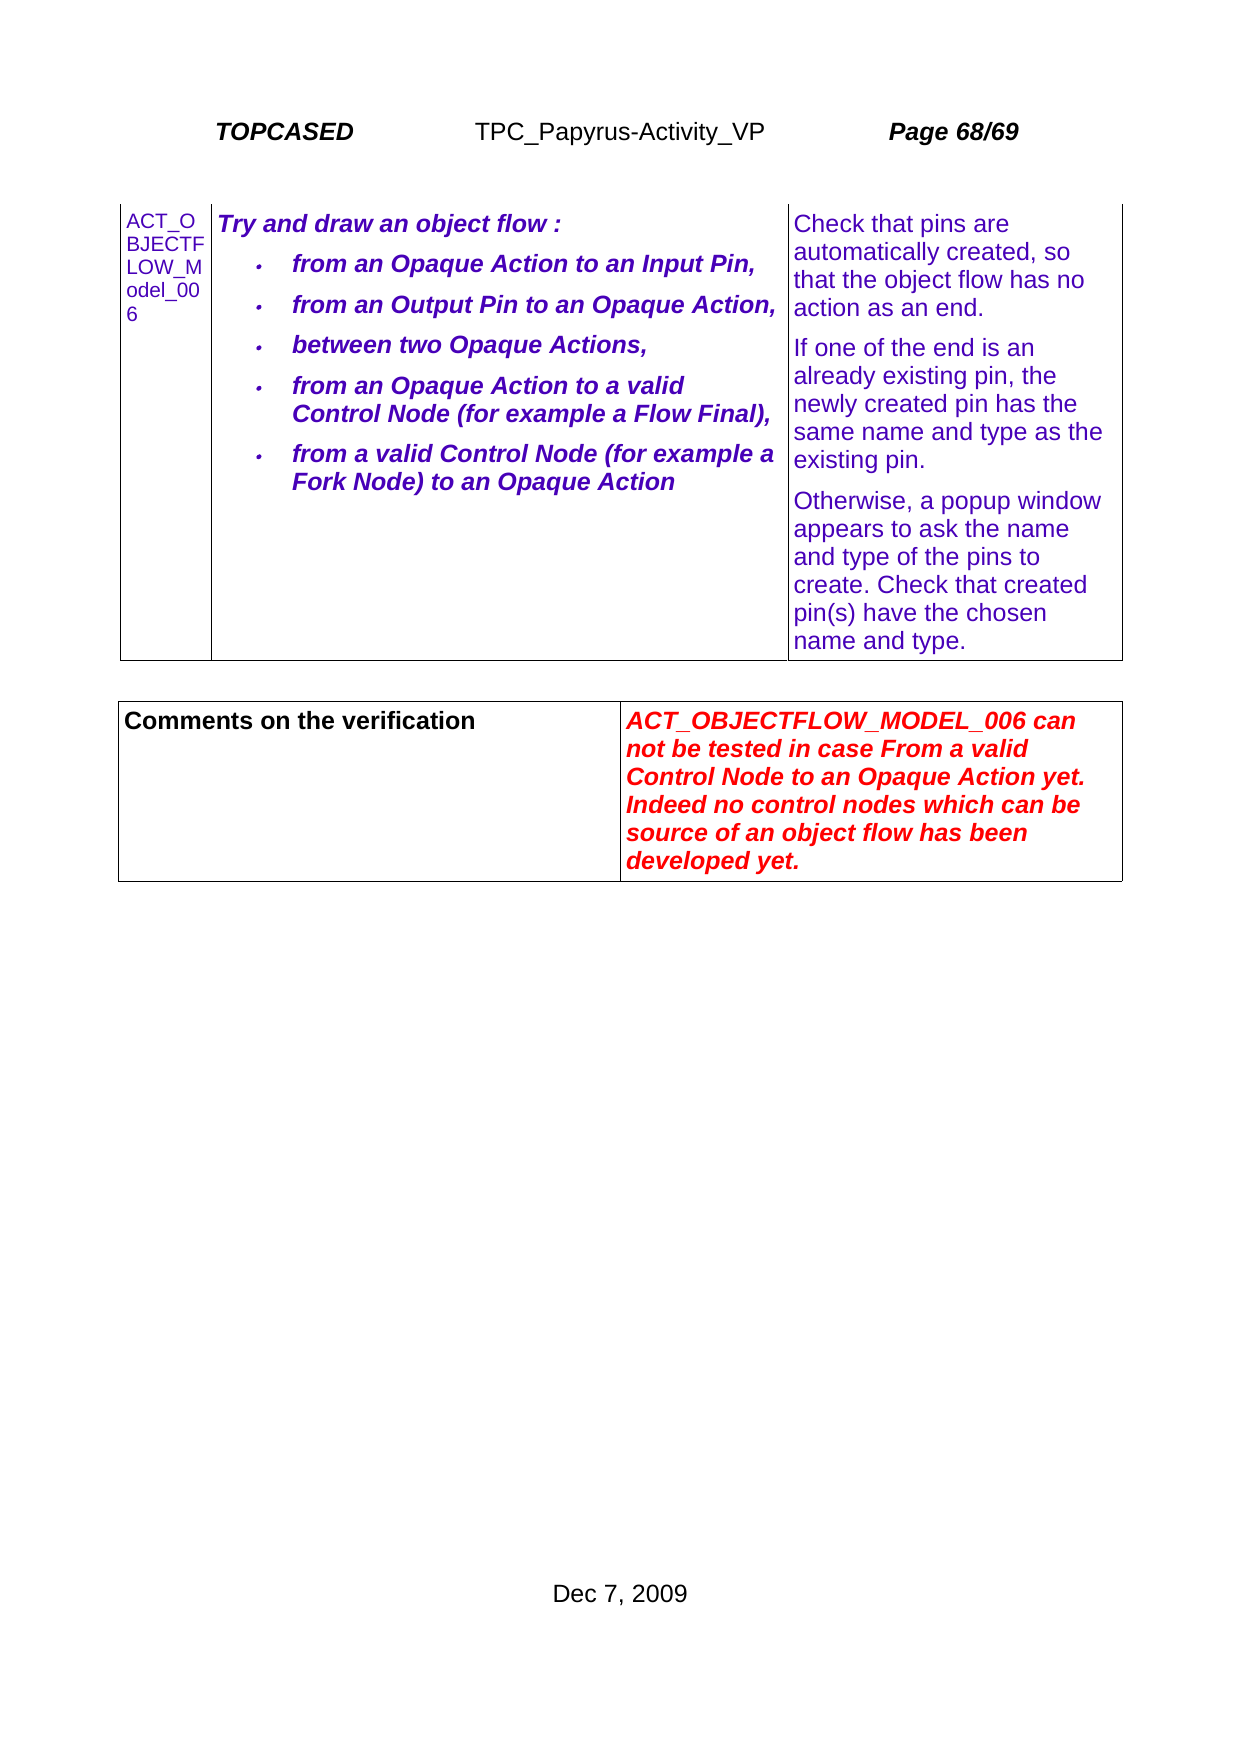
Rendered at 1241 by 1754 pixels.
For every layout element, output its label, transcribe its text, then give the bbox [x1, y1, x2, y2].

table_cell ACT_OBJECTFLOW_Model_006 [121, 204, 211, 660]
table_header ACT_OBJECTFLOW_MODEL_006 can not be tested in case From a valid Control Node to an Opaque Action yet. Indeed no control nodes which can be source of an object flow has been developed yet. [621, 702, 1122, 881]
table_cell Try and draw an object flow : from an Opaque Action to an Input Pin, from an Output Pin to an Opaque Action, between two Opaque Actions, from an Opaque Action to a valid Control Node (for example a Flow Final), from a valid Control Node (for example a Fork Node) to an Opaque Action [212, 204, 787, 660]
table_cell Check that pins are automatically created, so that the object flow has no action as an end. If one of the end is an already existing pin, the newly created pin has the same name and type as the existing pin. Otherwise, a popup window appears to ask the name and type of the pins to create. Check that created pin(s) have the chosen name and type. [789, 204, 1122, 660]
table_header Comments on the verification [119, 702, 620, 881]
